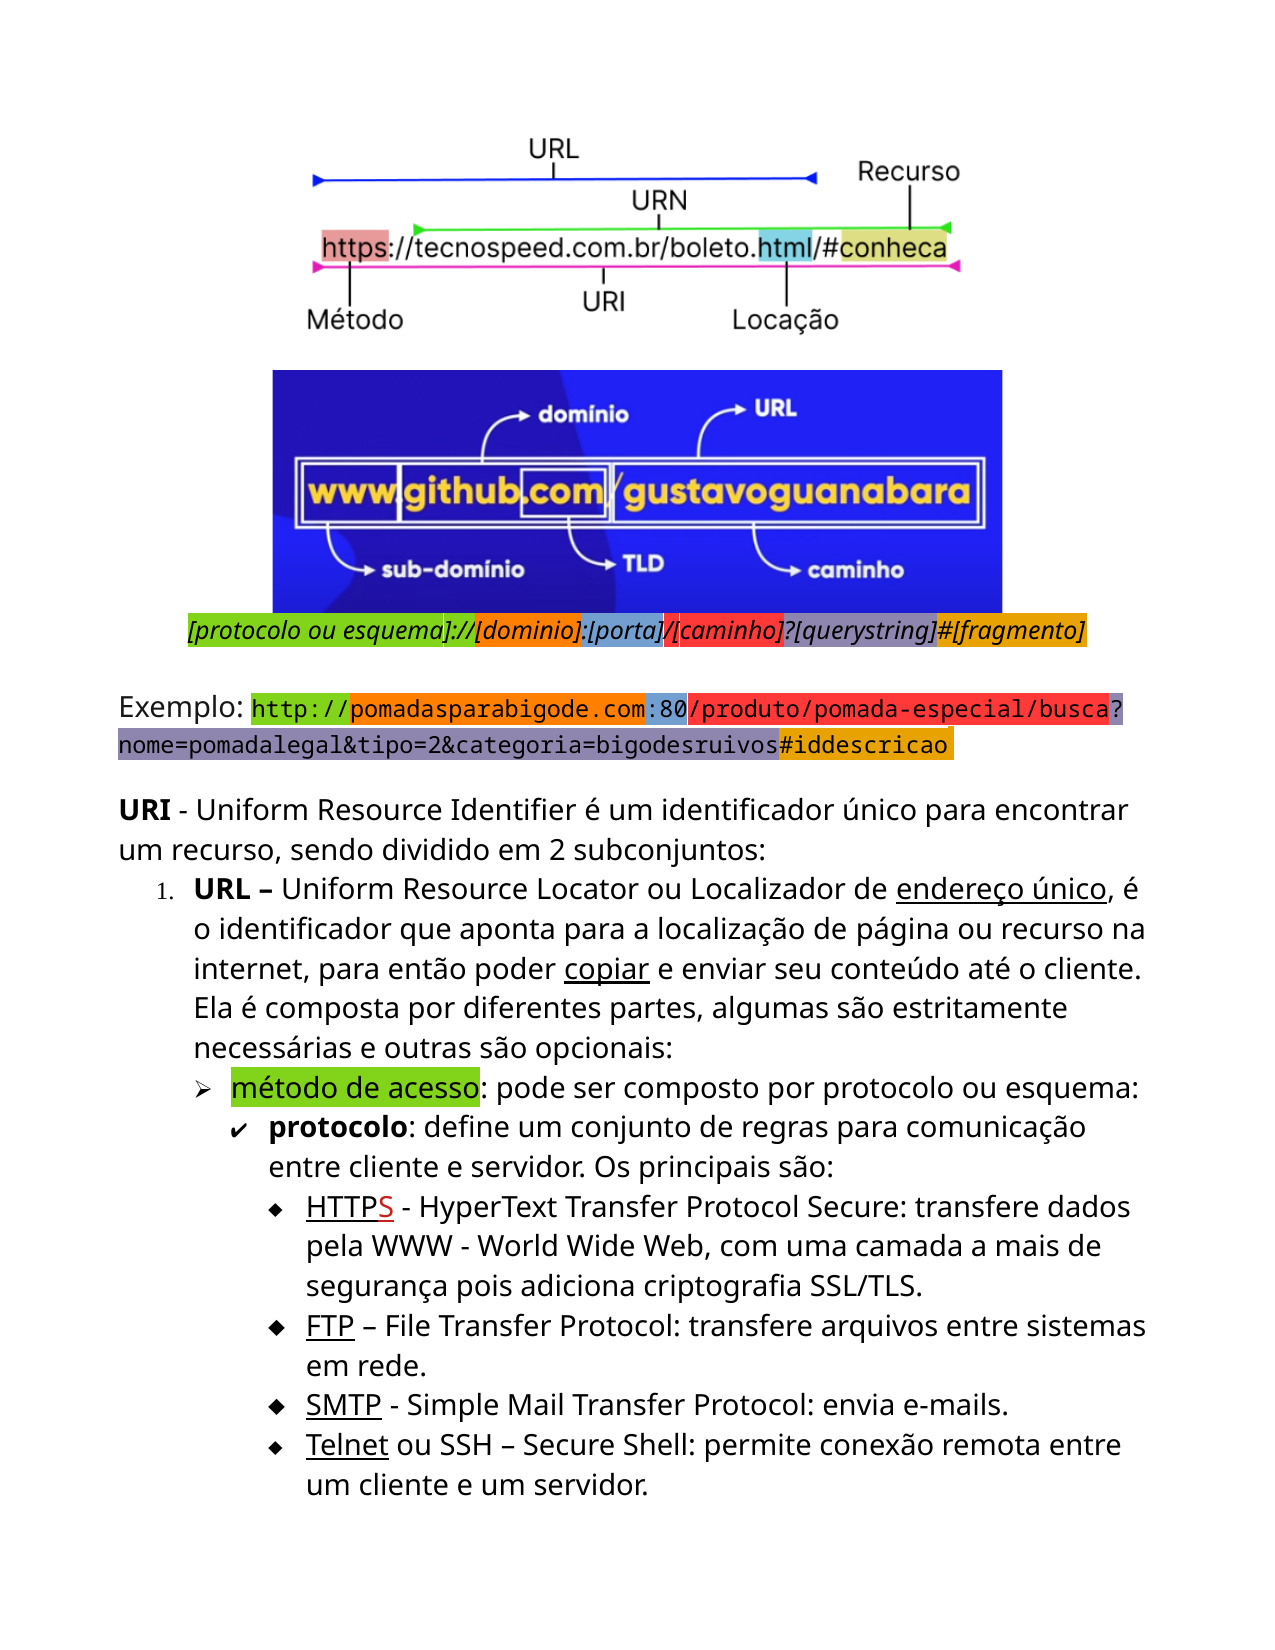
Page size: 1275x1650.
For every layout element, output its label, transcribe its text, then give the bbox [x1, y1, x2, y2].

text Exemplo: http://pomadasparabigode.com:80/produto/pomada-especial/busca?nome=pomadalegal&tipo=2&categoria=bigodesruivos#iddescricao [118, 687, 1157, 760]
list SMTP - Simple Mail Transfer Protocol: envia e-mails. [268, 1384, 1157, 1424]
picture [269, 118, 1006, 613]
text [protocolo ou esquema]://[dominio]:[porta]/[caminho]?[querystring]#[fragmento] [118, 613, 1157, 647]
list método de acesso: pode ser composto por protocolo ou esquema: [193, 1067, 1157, 1107]
text URI - Uniform Resource Identifier é um identificador único para encontrar um recurso, sendo dividido em 2 subconjuntos: [118, 789, 1157, 868]
list FTP – File Transfer Protocol: transfere arquivos entre sistemas em rede. [268, 1305, 1157, 1384]
list Telnet ou SSH – Secure Shell: permite conexão remota entre um cliente e um servidor. [268, 1424, 1157, 1503]
list HTTPS - HyperText Transfer Protocol Secure: transfere dados pela WWW - World Wide Web, com uma camada a mais de segurança pois adiciona criptografia SSL/TLS. [268, 1186, 1157, 1305]
list protocolo: define um conjunto de regras para comunicação entre cliente e servidor. Os principais são: [231, 1107, 1157, 1186]
list URL – Uniform Resource Locator ou Localizador de endereço único, é o identificador que aponta para a localização de página ou recurso na internet, para então poder copiar e enviar seu conteúdo até o cliente. Ela é composta por diferentes partes, algumas são estritamente necessárias e outras são opcionais: [156, 868, 1157, 1067]
